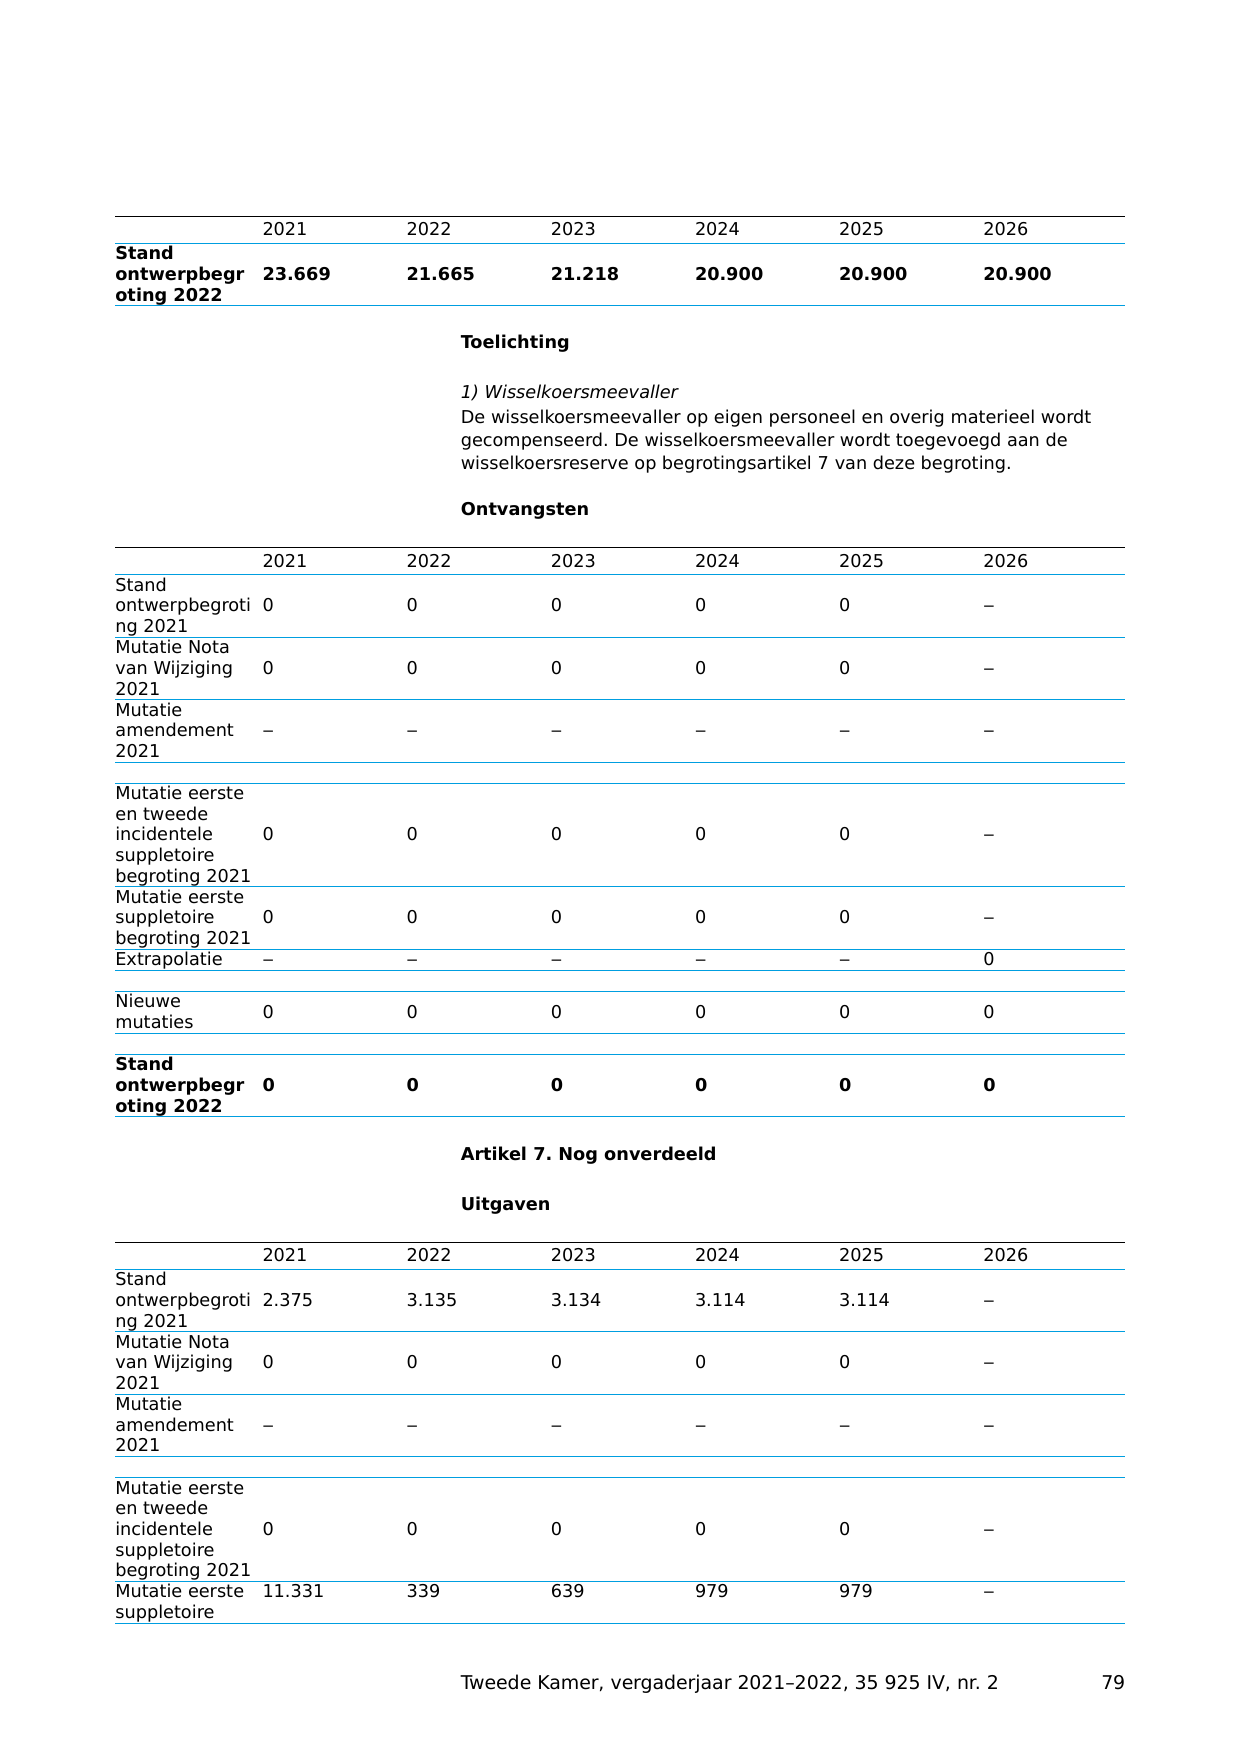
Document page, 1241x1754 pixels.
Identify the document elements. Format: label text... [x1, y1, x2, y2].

table_cell 0 [836, 1332, 980, 1393]
table_cell 0 [259, 887, 403, 949]
table_cell [692, 971, 836, 991]
table_cell [404, 1457, 548, 1477]
table_cell ‒ [548, 950, 692, 970]
table_cell Nieuwe mutaties [115, 992, 259, 1033]
table_cell 2026 [980, 217, 1125, 243]
table_cell 20.900 [836, 244, 980, 305]
table_cell ‒ [980, 700, 1125, 761]
table_cell 3.114 [692, 1270, 836, 1331]
table_cell Mutatie Nota van Wijziging 2021 [115, 1332, 259, 1393]
table_cell Mutatie eerste suppletoire [115, 1582, 259, 1622]
table_cell ‒ [836, 950, 980, 970]
text Toelichting [461, 331, 1125, 353]
table_cell 2024 [692, 217, 836, 243]
table_cell 0 [548, 887, 692, 949]
table_cell ‒ [548, 700, 692, 761]
table_cell [980, 971, 1125, 991]
table_cell 3.114 [836, 1270, 980, 1331]
table_cell 3.134 [548, 1270, 692, 1331]
table_cell ‒ [980, 638, 1125, 699]
table_cell [980, 1034, 1125, 1054]
table_cell 639 [548, 1582, 692, 1622]
table_cell 0 [692, 1055, 836, 1116]
table_cell [259, 763, 403, 783]
table_cell 2022 [404, 1243, 548, 1269]
table_cell ‒ [980, 1270, 1125, 1331]
table_cell 0 [404, 1332, 548, 1393]
table_header Tabel 27 Uitgaven niet-beleidsartikel 6. Apparaat (bedragen x € 1.000) [115, 191, 1125, 216]
table_cell ‒ [548, 1395, 692, 1456]
table_cell 2021 [259, 548, 403, 574]
table_cell 0 [259, 1332, 403, 1393]
table_cell 2025 [836, 1243, 980, 1269]
table_cell ‒ [980, 784, 1125, 886]
table_cell ‒ [692, 1395, 836, 1456]
table_cell [836, 1457, 980, 1477]
table_cell 0 [259, 1055, 403, 1116]
table_cell ‒ [692, 950, 836, 970]
table_cell [548, 1034, 692, 1054]
table_cell [115, 217, 259, 243]
table_cell 2021 [259, 217, 403, 243]
table_cell 0 [404, 1055, 548, 1116]
table_cell ‒ [980, 575, 1125, 637]
table_cell 0 [980, 950, 1125, 970]
table_cell 0 [259, 638, 403, 699]
table_cell 0 [548, 575, 692, 637]
table_cell [980, 763, 1125, 783]
table_cell 2023 [548, 548, 692, 574]
table_cell 0 [692, 1478, 836, 1581]
table_cell Extrapolatie [115, 950, 259, 970]
table_cell 0 [692, 575, 836, 637]
table_cell 339 [404, 1582, 548, 1622]
table_cell 20.900 [980, 244, 1125, 305]
table_cell 2026 [980, 548, 1125, 574]
text Artikel 7. Nog onverdeeld [461, 1142, 1125, 1165]
table_cell Mutatie amendement 2021 [115, 1395, 259, 1456]
table_cell 0 [404, 992, 548, 1033]
table_cell 979 [836, 1582, 980, 1622]
table_cell Stand ontwerpbegroting 2021 [115, 1270, 259, 1331]
table_cell 0 [980, 992, 1125, 1033]
table_cell [115, 971, 259, 991]
table_cell 2026 [980, 1243, 1125, 1269]
table_cell [115, 548, 259, 574]
table_cell ‒ [404, 1395, 548, 1456]
table_cell 2025 [836, 217, 980, 243]
table_cell 0 [836, 575, 980, 637]
table_cell 3.135 [404, 1270, 548, 1331]
table_cell [115, 763, 259, 783]
table_cell [115, 1457, 259, 1477]
table_cell 0 [836, 1055, 980, 1116]
table_cell 0 [836, 992, 980, 1033]
table_cell 0 [692, 1332, 836, 1393]
table_cell 0 [692, 887, 836, 949]
table_cell [836, 763, 980, 783]
table_cell Stand ontwerpbegroting 2022 [115, 1055, 259, 1116]
table_cell 20.900 [692, 244, 836, 305]
table_cell 0 [548, 992, 692, 1033]
table_cell 0 [259, 1478, 403, 1581]
table_cell 11.331 [259, 1582, 403, 1622]
table_cell ‒ [980, 887, 1125, 949]
text De wisselkoersmeevaller op eigen personeel en overig materieel wordt gecompenseerd. De wisselkoersmeevaller wordt toegevoegd aan de wisselkoersreserve op begrotingsartikel 7 van deze begroting. [461, 406, 1125, 474]
table_cell 0 [259, 992, 403, 1033]
table_cell ‒ [836, 1395, 980, 1456]
table_cell 2024 [692, 548, 836, 574]
table_cell 0 [836, 784, 980, 886]
table_cell 0 [692, 638, 836, 699]
table_cell 0 [836, 638, 980, 699]
table_cell 0 [836, 1478, 980, 1581]
table_cell [692, 1034, 836, 1054]
table_cell 2022 [404, 548, 548, 574]
table_cell [836, 1034, 980, 1054]
table_cell [404, 763, 548, 783]
table_cell 21.218 [548, 244, 692, 305]
table_cell 0 [548, 1055, 692, 1116]
table_cell [692, 763, 836, 783]
table_cell [259, 1457, 403, 1477]
table_cell Stand ontwerpbegroting 2021 [115, 575, 259, 637]
text Ontvangsten [461, 497, 1125, 520]
table_cell ‒ [259, 700, 403, 761]
table_cell [404, 1034, 548, 1054]
table_cell ‒ [259, 950, 403, 970]
table_cell ‒ [404, 700, 548, 761]
table_cell [259, 1034, 403, 1054]
table_cell 0 [548, 784, 692, 886]
table_cell [548, 763, 692, 783]
table_cell 0 [692, 992, 836, 1033]
table_cell 0 [404, 638, 548, 699]
table_cell 2021 [259, 1243, 403, 1269]
table_header Tabel 29 Uitgaven niet-beleidsartikel 7. Nog onverdeeld (bedragen x € 1.000) [115, 1217, 1125, 1242]
table_cell [404, 971, 548, 991]
table_cell 0 [259, 784, 403, 886]
text Uitgaven [461, 1192, 1125, 1215]
table_cell [548, 1457, 692, 1477]
table_cell 0 [548, 1332, 692, 1393]
table_header Tabel 28 Ontvangsten niet-beleidsartikel 6. Apparaat (bedragen x € 1.000) [115, 522, 1125, 547]
table_cell 2023 [548, 217, 692, 243]
table_cell [115, 1034, 259, 1054]
table_cell Mutatie amendement 2021 [115, 700, 259, 761]
table_cell 0 [404, 575, 548, 637]
table_cell [692, 1457, 836, 1477]
table_cell ‒ [692, 700, 836, 761]
table_cell ‒ [259, 1395, 403, 1456]
table_cell ‒ [404, 950, 548, 970]
table_cell [836, 971, 980, 991]
table_cell Mutatie Nota van Wijziging 2021 [115, 638, 259, 699]
table_cell [980, 1457, 1125, 1477]
table_cell 0 [548, 1478, 692, 1581]
table_cell [259, 971, 403, 991]
table_cell 21.665 [404, 244, 548, 305]
table_cell Mutatie eerste en tweede incidentele suppletoire begroting 2021 [115, 784, 259, 886]
table_cell ‒ [980, 1332, 1125, 1393]
table_cell ‒ [836, 700, 980, 761]
table_cell ‒ [980, 1478, 1125, 1581]
table_cell Stand ontwerpbegroting 2022 [115, 244, 259, 305]
table_cell 2.375 [259, 1270, 403, 1331]
table_cell ‒ [980, 1582, 1125, 1622]
table_cell 2022 [404, 217, 548, 243]
table_cell 0 [980, 1055, 1125, 1116]
table_cell 0 [404, 1478, 548, 1581]
table_cell 2025 [836, 548, 980, 574]
table_cell 979 [692, 1582, 836, 1622]
table_cell [115, 1243, 259, 1269]
table_cell 0 [836, 887, 980, 949]
table_cell [548, 971, 692, 991]
table_cell 0 [404, 784, 548, 886]
table_cell Mutatie eerste suppletoire begroting 2021 [115, 887, 259, 949]
table_cell ‒ [980, 1395, 1125, 1456]
table_cell 2024 [692, 1243, 836, 1269]
table_cell 0 [259, 575, 403, 637]
table_cell 0 [692, 784, 836, 886]
table_cell 0 [548, 638, 692, 699]
table_cell Mutatie eerste en tweede incidentele suppletoire begroting 2021 [115, 1478, 259, 1581]
table_cell 23.669 [259, 244, 403, 305]
table_cell 0 [404, 887, 548, 949]
table_cell 2023 [548, 1243, 692, 1269]
text 1) Wisselkoersmeevaller [461, 381, 1125, 403]
